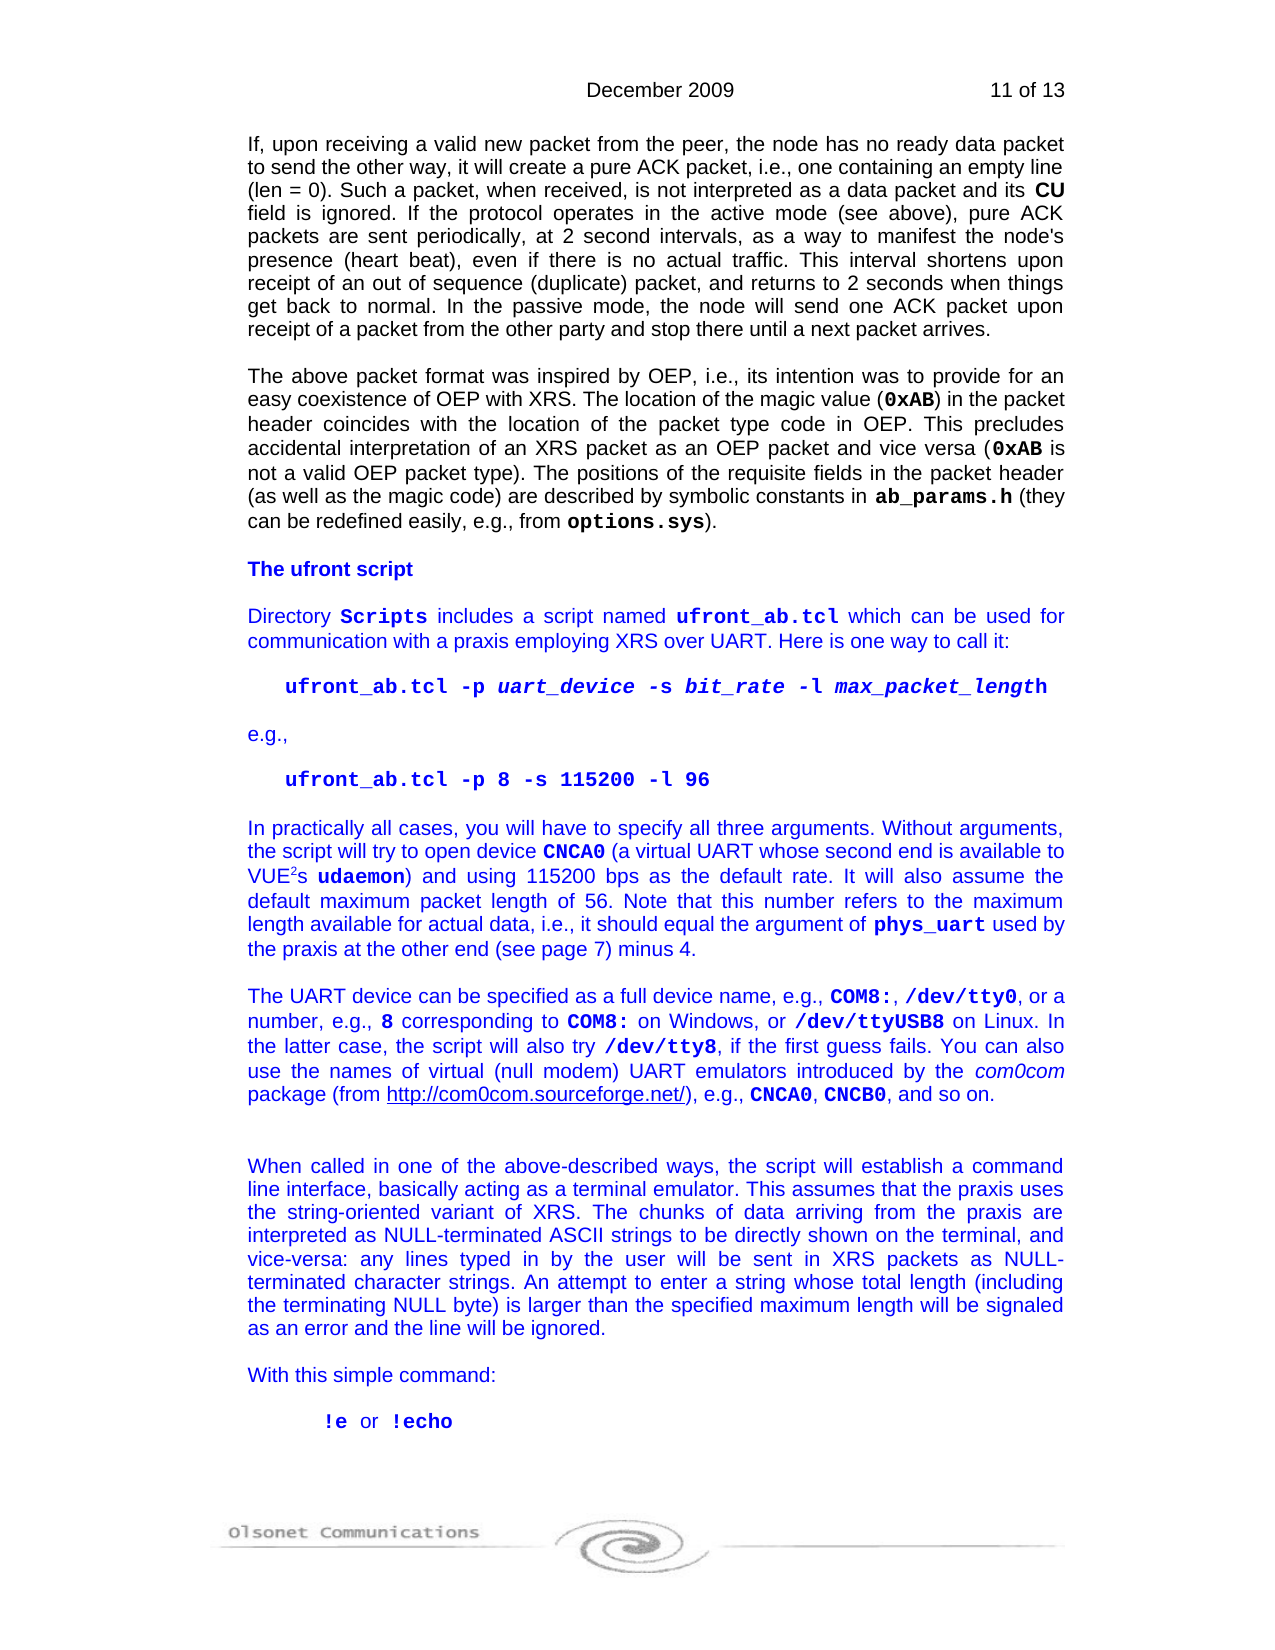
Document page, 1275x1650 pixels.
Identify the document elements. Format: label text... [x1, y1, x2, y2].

text Directory Scripts includes a script named ufront_ab.tcl which can be used for communication with a praxis employing XRS over UART. Here is one way to call it: [247, 604, 1065, 653]
text The above packet format was inspired by OEP, i.e., its intention was to provide for an easy coexistence of OEP with XRS. The location of the magic value (0xAB) in the packet header coincides with the location of the packet type code in OEP. This precludes accidental interpretation of an XRS packet as an OEP packet and vice versa (0xAB is not a valid OEP packet type). The positions of the requisite fields in the packet header (as well as the magic code) are described by symbolic constants in ab_params.h (they can be redefined easily, e.g., from options.sys). [247, 364, 1065, 534]
text When called in one of the above-described ways, the script will establish a command line interface, basically acting as a terminal emulator. This assumes that the praxis uses the string-oriented variant of XRS. The chunks of data arriving from the praxis are interpreted as NULL-terminated ASCII strings to be directly shown on the terminal, and vice-versa: any lines typed in by the user will be sent in XRS packets as NULL-terminated character strings. An attempt to enter a string whose total length (including the terminating NULL byte) is larger than the specified maximum length will be signaled as an error and the line will be ignored. [247, 1154, 1065, 1340]
text ufront_ab.tcl -p 8 -s 115200 -l 96 [285, 769, 1065, 793]
text If, upon receiving a valid new packet from the peer, the node has no ready data packet to send the other way, it will create a pure ACK packet, i.e., one containing an empty line (len = 0). Such a packet, when received, is not interpreted as a data packet and its CU field is ignored. If the protocol operates in the active mode (see above), pure ACK packets are sent periodically, at 2 second intervals, as a way to manifest the node's presence (heart beat), even if there is no actual traffic. This interval shortens upon receipt of an out of sequence (duplicate) packet, and returns to 2 seconds when things get back to normal. In the passive mode, the node will send one ACK packet upon receipt of a packet from the other party and stop there until a next packet arrives. [247, 132, 1065, 341]
text In practically all cases, you will have to specify all three arguments. Without arguments, the script will try to open device CNCA0 (a virtual UART whose second end is available to VUE2s udaemon) and using 115200 bps as the default rate. It will also assume the default maximum packet length of 56. Note that this number refers to the maximum length available for actual data, i.e., it should equal the argument of phys_uart used by the praxis at the other end (see page 8) minus 4. [247, 816, 1065, 961]
picture [210, 1504, 1065, 1596]
text The UART device can be specified as a full device name, e.g., COM8:, /dev/tty0, or a number, e.g., 8 corresponding to COM8: on Windows, or /dev/ttyUSB8 on Linux. In the latter case, the script will also try /dev/tty8, if the first guess fails. You can also use the names of virtual (null modem) UART emulators introduced by the com0com package (from http://com0com.sourceforge.net/), e.g., CNCA0, CNCB0, and so on. [247, 984, 1065, 1108]
text ufront_ab.tcl -p uart_device -s bit_rate -l max_packet_length [285, 676, 1065, 699]
subtitle The ufront script [247, 558, 1065, 581]
text !e or !echo [247, 1410, 1065, 1435]
text e.g., [247, 723, 1065, 746]
text With this simple command: [247, 1363, 1065, 1387]
